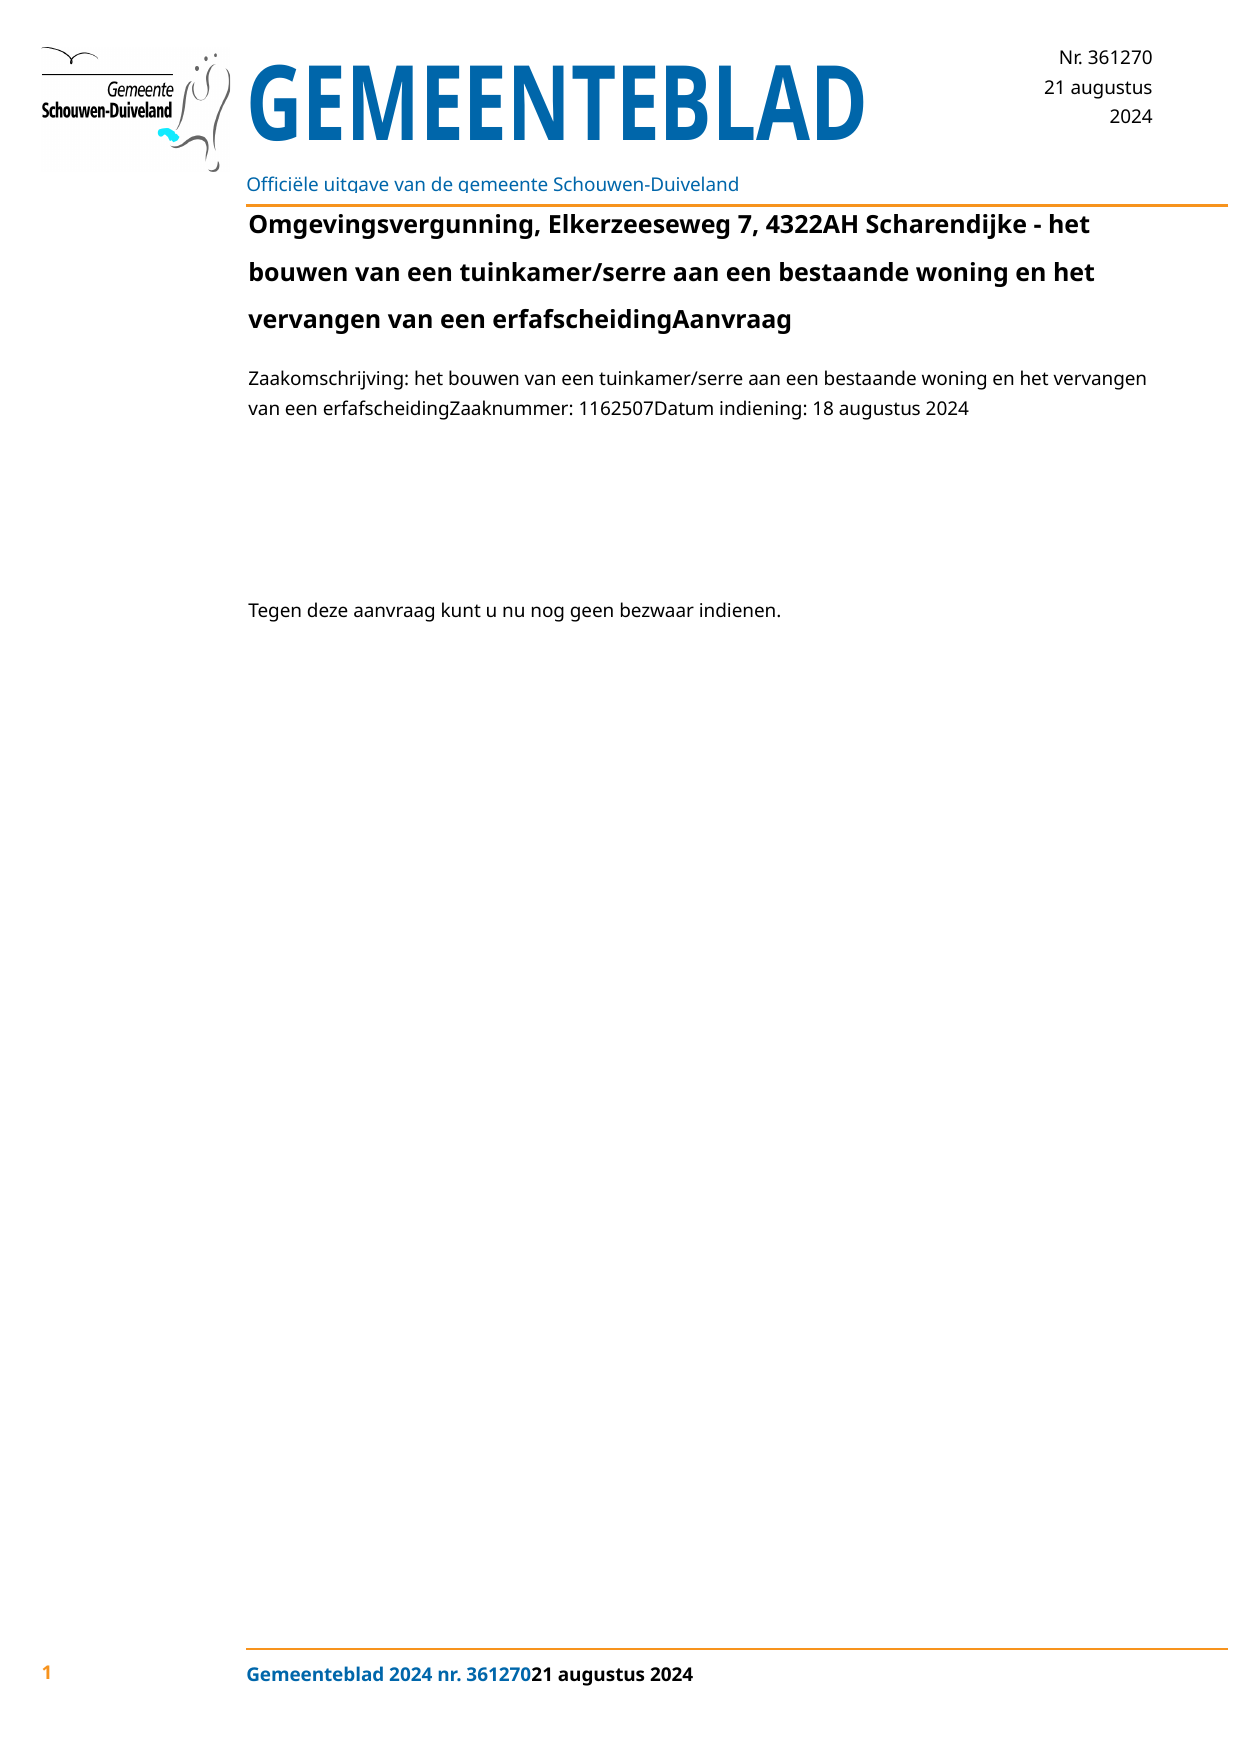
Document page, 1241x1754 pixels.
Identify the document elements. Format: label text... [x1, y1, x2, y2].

picture [41, 47, 231, 172]
text Tegen deze aanvraag kunt u nu nog geen bezwaar indienen. [248, 597, 1152, 622]
text Omgevingsvergunning, Elkerzeeseweg 7, 4322AH Scharendijke - het bouwen van een tuinkamer/serre aan een bestaande woning en het vervangen van een erfafscheidingAanvraag [248, 207, 1152, 336]
text Zaakomschrijving: het bouwen van een tuinkamer/serre aan een bestaande woning en het vervangen van een erfafscheidingZaaknummer: 1162507Datum indiening: 18 augustus 2024 [248, 366, 1152, 421]
